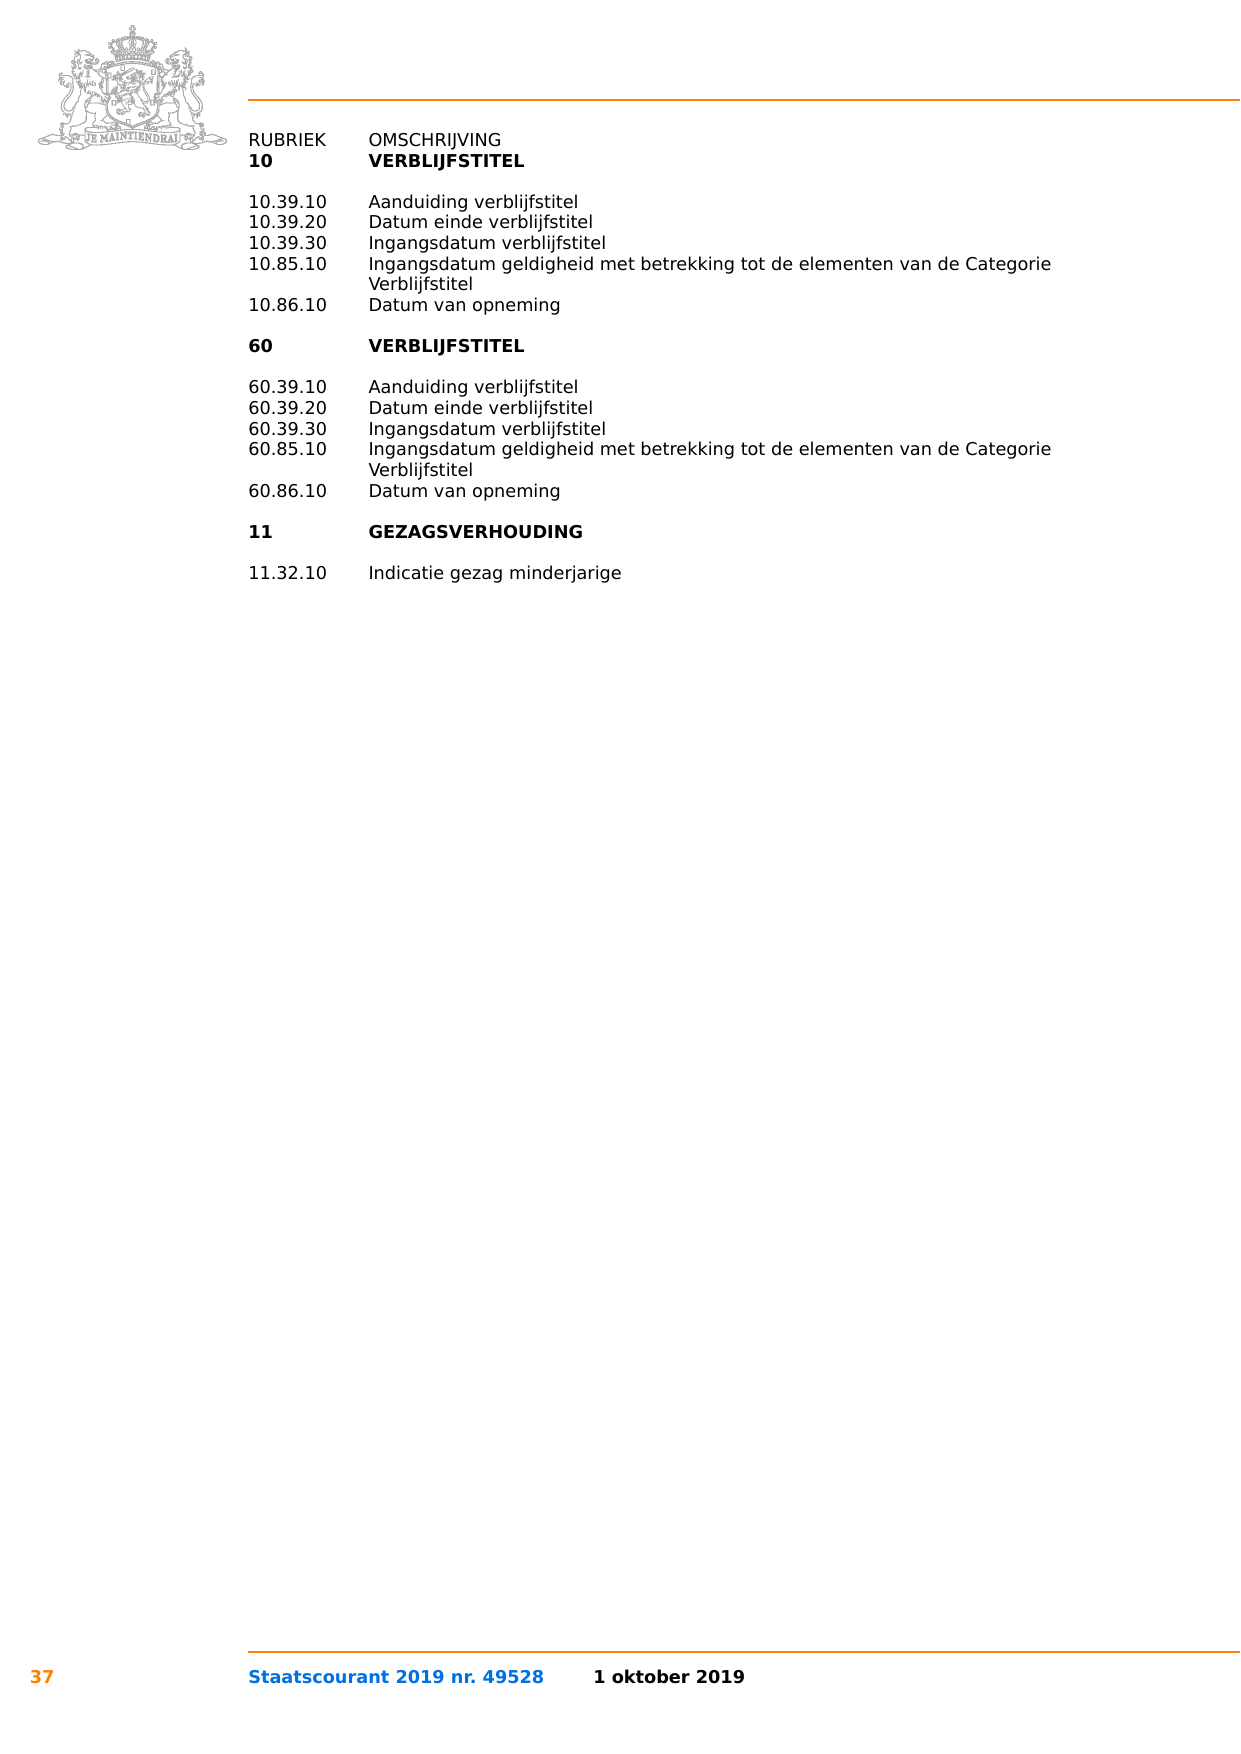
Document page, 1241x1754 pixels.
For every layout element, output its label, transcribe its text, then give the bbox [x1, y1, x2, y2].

table_cell Ingangsdatum verblijfstitel [363, 233, 1163, 254]
table_cell 60 [248, 336, 362, 357]
table_cell 60.39.30 [248, 419, 362, 439]
table_cell 10.39.10 [248, 192, 362, 212]
table_cell Ingangsdatum geldigheid met betrekking tot de elementen van de Categorie Verblijfstitel [363, 439, 1163, 481]
table_cell Indicatie gezag minderjarige [363, 563, 1163, 584]
table_cell VERBLIJFSTITEL [363, 151, 1163, 171]
table_cell Aanduiding verblijfstitel [363, 192, 1163, 212]
table_cell [248, 316, 362, 336]
table_cell 11.32.10 [248, 563, 362, 584]
table_cell [248, 357, 362, 377]
table_cell VERBLIJFSTITEL [363, 336, 1163, 357]
table_cell [248, 543, 362, 563]
table_cell [248, 171, 362, 192]
table_cell 60.39.10 [248, 378, 362, 398]
table_cell [363, 543, 1163, 563]
table_cell Ingangsdatum geldigheid met betrekking tot de elementen van de Categorie Verblijfstitel [363, 254, 1163, 295]
table_cell Ingangsdatum verblijfstitel [363, 419, 1163, 439]
table_cell [363, 501, 1163, 522]
table_header RUBRIEK [248, 130, 362, 151]
picture [38, 25, 227, 150]
table_cell 10.39.30 [248, 233, 362, 254]
table_cell 11 [248, 522, 362, 542]
table_cell [363, 357, 1163, 377]
table_cell 10 [248, 151, 362, 171]
table_cell 60.86.10 [248, 481, 362, 501]
table_cell Datum einde verblijfstitel [363, 213, 1163, 233]
table_cell 60.85.10 [248, 439, 362, 481]
table_header OMSCHRIJVING [363, 130, 1163, 151]
table_cell 10.39.20 [248, 213, 362, 233]
table_cell [363, 171, 1163, 192]
table_cell Datum van opneming [363, 481, 1163, 501]
table_cell Datum van opneming [363, 295, 1163, 316]
table_cell GEZAGSVERHOUDING [363, 522, 1163, 542]
table_cell [363, 316, 1163, 336]
table_cell 60.39.20 [248, 398, 362, 419]
table_cell Aanduiding verblijfstitel [363, 378, 1163, 398]
table_cell [248, 501, 362, 522]
table_cell 10.86.10 [248, 295, 362, 316]
table_cell 10.85.10 [248, 254, 362, 295]
table_cell Datum einde verblijfstitel [363, 398, 1163, 419]
